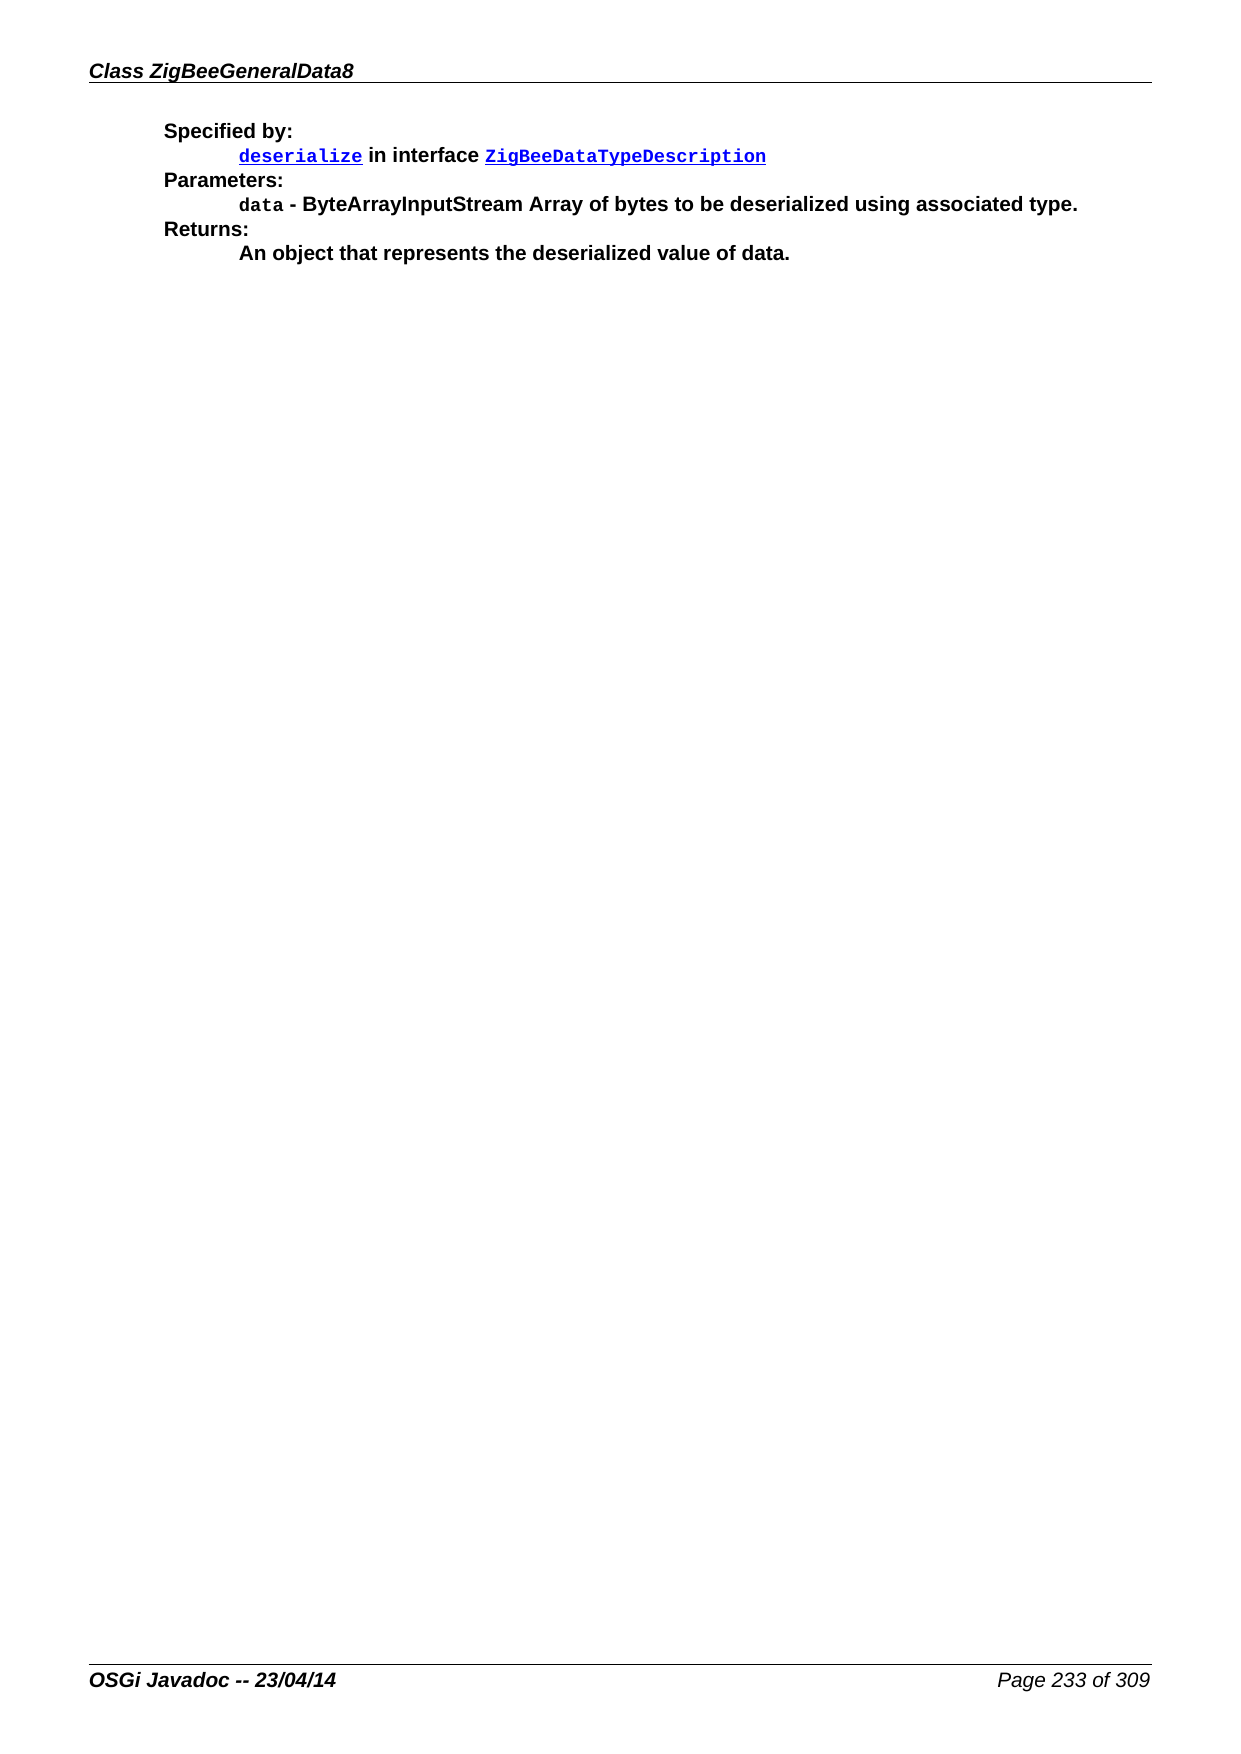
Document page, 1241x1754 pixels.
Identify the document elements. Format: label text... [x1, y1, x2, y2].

text Returns: [163, 217, 1152, 241]
text Specified by: [163, 118, 1152, 142]
text Parameters: [163, 168, 1152, 192]
text data - ByteArrayInputStream Array of bytes to be deserialized using associated type. [238, 192, 1152, 217]
text An object that represents the deserialized value of data. [238, 241, 1152, 265]
text deserialize in interface ZigBeeDataTypeDescription [238, 142, 1152, 168]
